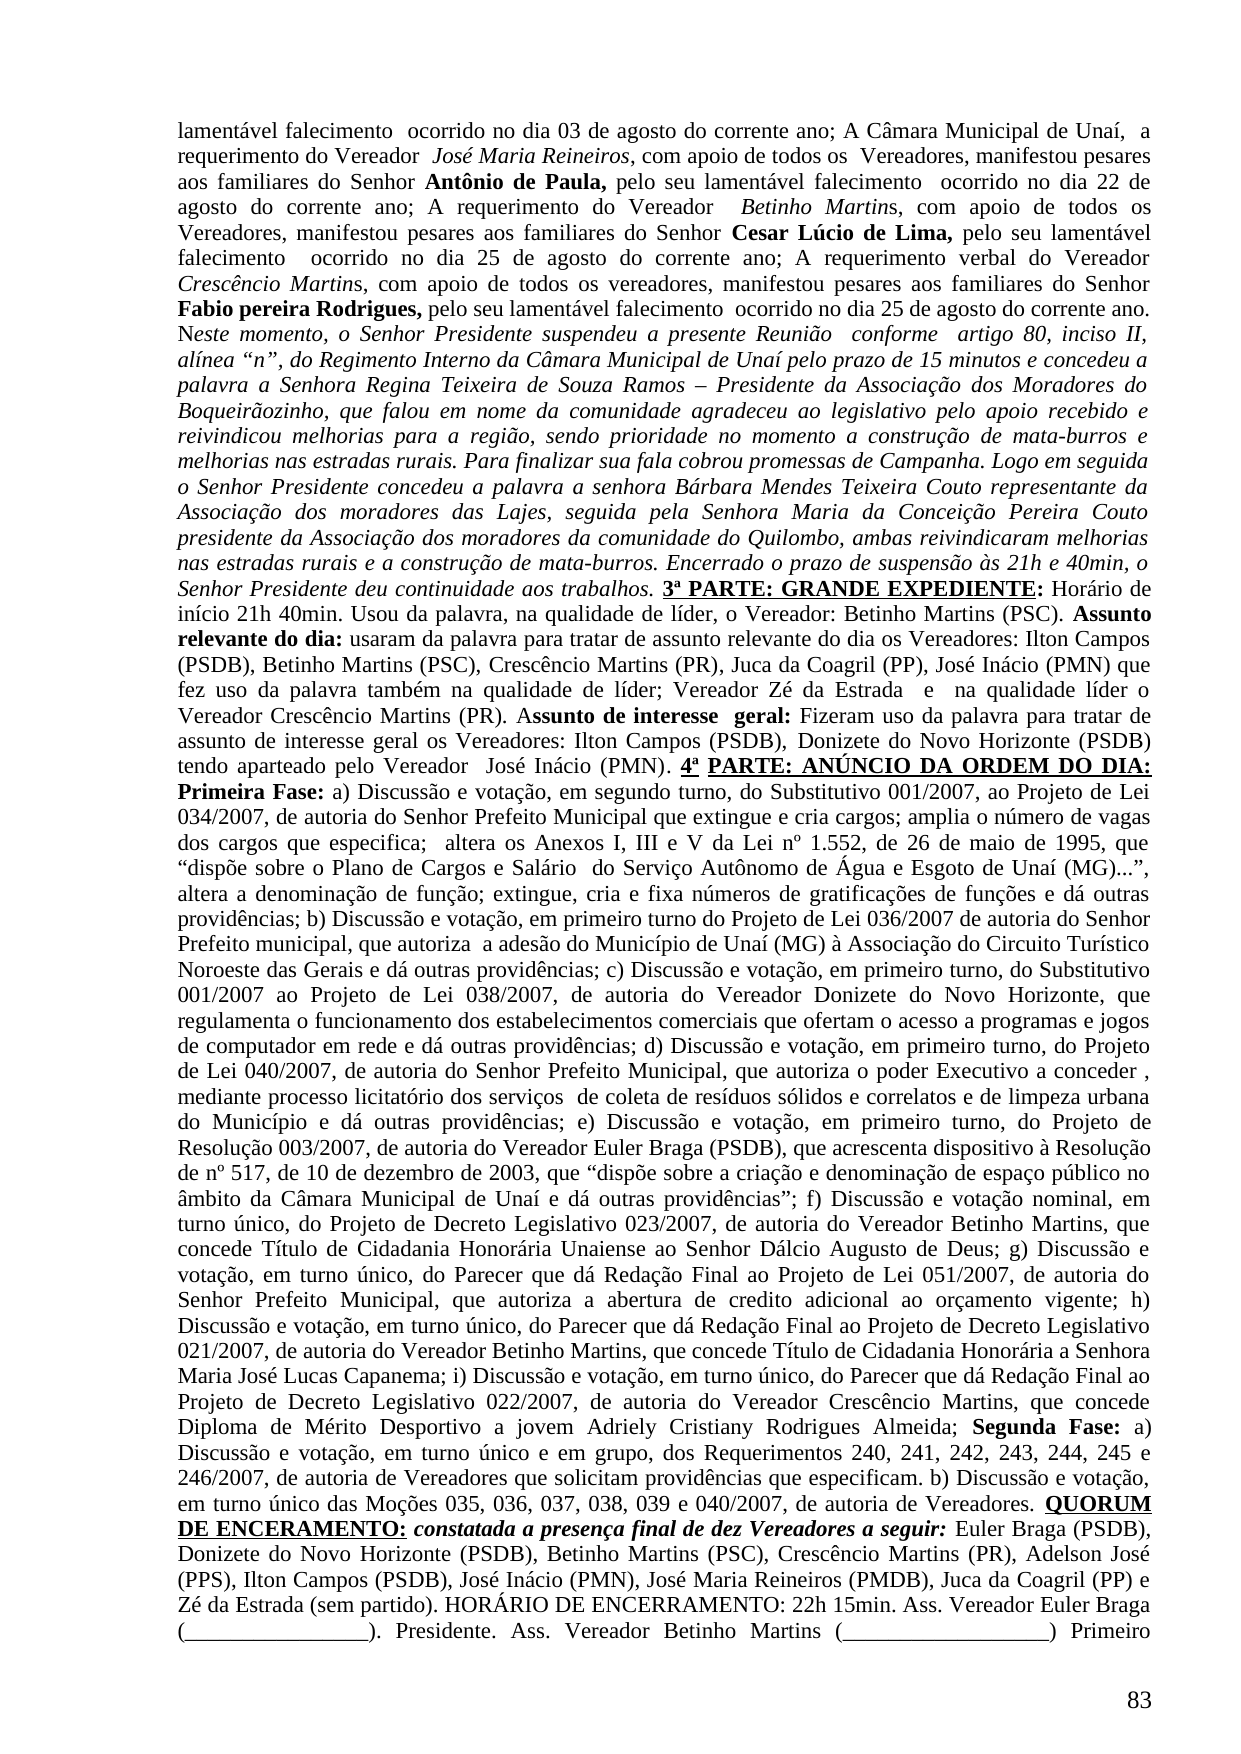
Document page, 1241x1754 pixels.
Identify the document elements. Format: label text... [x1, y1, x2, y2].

text lamentável falecimento ocorrido no dia 03 de agosto do corrente ano; A Câmara Municipal de Unaí, a requerimento do Vereador José Maria Reineiros, com apoio de todos os Vereadores, manifestou pesares aos familiares do Senhor Antônio de Paula, pelo seu lamentável falecimento ocorrido no dia 22 de agosto do corrente ano; A requerimento do Vereador Betinho Martins, com apoio de todos os Vereadores, manifestou pesares aos familiares do Senhor Cesar Lúcio de Lima, pelo seu lamentável falecimento ocorrido no dia 25 de agosto do corrente ano; A requerimento verbal do Vereador Crescêncio Martins, com apoio de todos os vereadores, manifestou pesares aos familiares do Senhor Fabio pereira Rodrigues, pelo seu lamentável falecimento ocorrido no dia 25 de agosto do corrente ano. Neste momento, o Senhor Presidente suspendeu a presente Reunião conforme artigo 80, inciso II, alínea “n”, do Regimento Interno da Câmara Municipal de Unaí pelo prazo de 15 minutos e concedeu a palavra a Senhora Regina Teixeira de Souza Ramos – Presidente da Associação dos Moradores do Boqueirãozinho, que falou em nome da comunidade agradeceu ao legislativo pelo apoio recebido e reivindicou melhorias para a região, sendo prioridade no momento a construção de mata-burros e melhorias nas estradas rurais. Para finalizar sua fala cobrou promessas de Campanha. Logo em seguida o Senhor Presidente concedeu a palavra a senhora Bárbara Mendes Teixeira Couto representante da Associação dos moradores das Lajes, seguida pela Senhora Maria da Conceição Pereira Couto presidente da Associação dos moradores da comunidade do Quilombo, ambas reivindicaram melhorias nas estradas rurais e a construção de mata-burros. Encerrado o prazo de suspensão às 21h e 40min, o Senhor Presidente deu continuidade aos trabalhos. 3ª PARTE: GRANDE EXPEDIENTE: Horário de início 21h 40min. Usou da palavra, na qualidade de líder, o Vereador: Betinho Martins (PSC). Assunto relevante do dia: usaram da palavra para tratar de assunto relevante do dia os Vereadores: Ilton Campos (PSDB), Betinho Martins (PSC), Crescêncio Martins (PR), Juca da Coagril (PP), José Inácio (PMN) que fez uso da palavra também na qualidade de líder; Vereador Zé da Estrada e na qualidade líder o Vereador Crescêncio Martins (PR). Assunto de interesse geral: Fizeram uso da palavra para tratar de assunto de interesse geral os Vereadores: Ilton Campos (PSDB), Donizete do Novo Horizonte (PSDB) tendo aparteado pelo Vereador José Inácio (PMN). 4ª PARTE: ANÚNCIO DA ORDEM DO DIA: Primeira Fase: a) Discussão e votação, em segundo turno, do Substitutivo 001/2007, ao Projeto de Lei 034/2007, de autoria do Senhor Prefeito Municipal que extingue e cria cargos; amplia o número de vagas dos cargos que especifica; altera os Anexos I, III e V da Lei nº 1.552, de 26 de maio de 1995, que “dispõe sobre o Plano de Cargos e Salário do Serviço Autônomo de Água e Esgoto de Unaí (MG)...”, altera a denominação de função; extingue, cria e fixa números de gratificações de funções e dá outras providências; b) Discussão e votação, em primeiro turno do Projeto de Lei 036/2007 de autoria do Senhor Prefeito municipal, que autoriza a adesão do Município de Unaí (MG) à Associação do Circuito Turístico Noroeste das Gerais e dá outras providências; c) Discussão e votação, em primeiro turno, do Substitutivo 001/2007 ao Projeto de Lei 038/2007, de autoria do Vereador Donizete do Novo Horizonte, que regulamenta o funcionamento dos estabelecimentos comerciais que ofertam o acesso a programas e jogos de computador em rede e dá outras providências; d) Discussão e votação, em primeiro turno, do Projeto de Lei 040/2007, de autoria do Senhor Prefeito Municipal, que autoriza o poder Executivo a conceder , mediante processo licitatório dos serviços de coleta de resíduos sólidos e correlatos e de limpeza urbana do Município e dá outras providências; e) Discussão e votação, em primeiro turno, do Projeto de Resolução 003/2007, de autoria do Vereador Euler Braga (PSDB), que acrescenta dispositivo à Resolução de nº 517, de 10 de dezembro de 2003, que “dispõe sobre a criação e denominação de espaço público no âmbito da Câmara Municipal de Unaí e dá outras providências”; f) Discussão e votação nominal, em turno único, do Projeto de Decreto Legislativo 023/2007, de autoria do Vereador Betinho Martins, que concede Título de Cidadania Honorária Unaiense ao Senhor Dálcio Augusto de Deus; g) Discussão e votação, em turno único, do Parecer que dá Redação Final ao Projeto de Lei 051/2007, de autoria do Senhor Prefeito Municipal, que autoriza a abertura de credito adicional ao orçamento vigente; h) Discussão e votação, em turno único, do Parecer que dá Redação Final ao Projeto de Decreto Legislativo 021/2007, de autoria do Vereador Betinho Martins, que concede Título de Cidadania Honorária a Senhora Maria José Lucas Capanema; i) Discussão e votação, em turno único, do Parecer que dá Redação Final ao Projeto de Decreto Legislativo 022/2007, de autoria do Vereador Crescêncio Martins, que concede Diploma de Mérito Desportivo a jovem Adriely Cristiany Rodrigues Almeida; Segunda Fase: a) Discussão e votação, em turno único e em grupo, dos Requerimentos 240, 241, 242, 243, 244, 245 e 246/2007, de autoria de Vereadores que solicitam providências que especificam. b) Discussão e votação, em turno único das Moções 035, 036, 037, 038, 039 e 040/2007, de autoria de Vereadores. QUORUM DE ENCERAMENTO: constatada a presença final de dez Vereadores a seguir: Euler Braga (PSDB), Donizete do Novo Horizonte (PSDB), Betinho Martins (PSC), Crescêncio Martins (PR), Adelson José (PPS), Ilton Campos (PSDB), José Inácio (PMN), José Maria Reineiros (PMDB), Juca da Coagril (PP) e Zé da Estrada (sem partido). HORÁRIO DE ENCERRAMENTO: 22h 15min. Ass. Vereador Euler Braga (________________). Presidente. Ass. Vereador Betinho Martins (__________________) Primeiro [177, 118, 1152, 1643]
